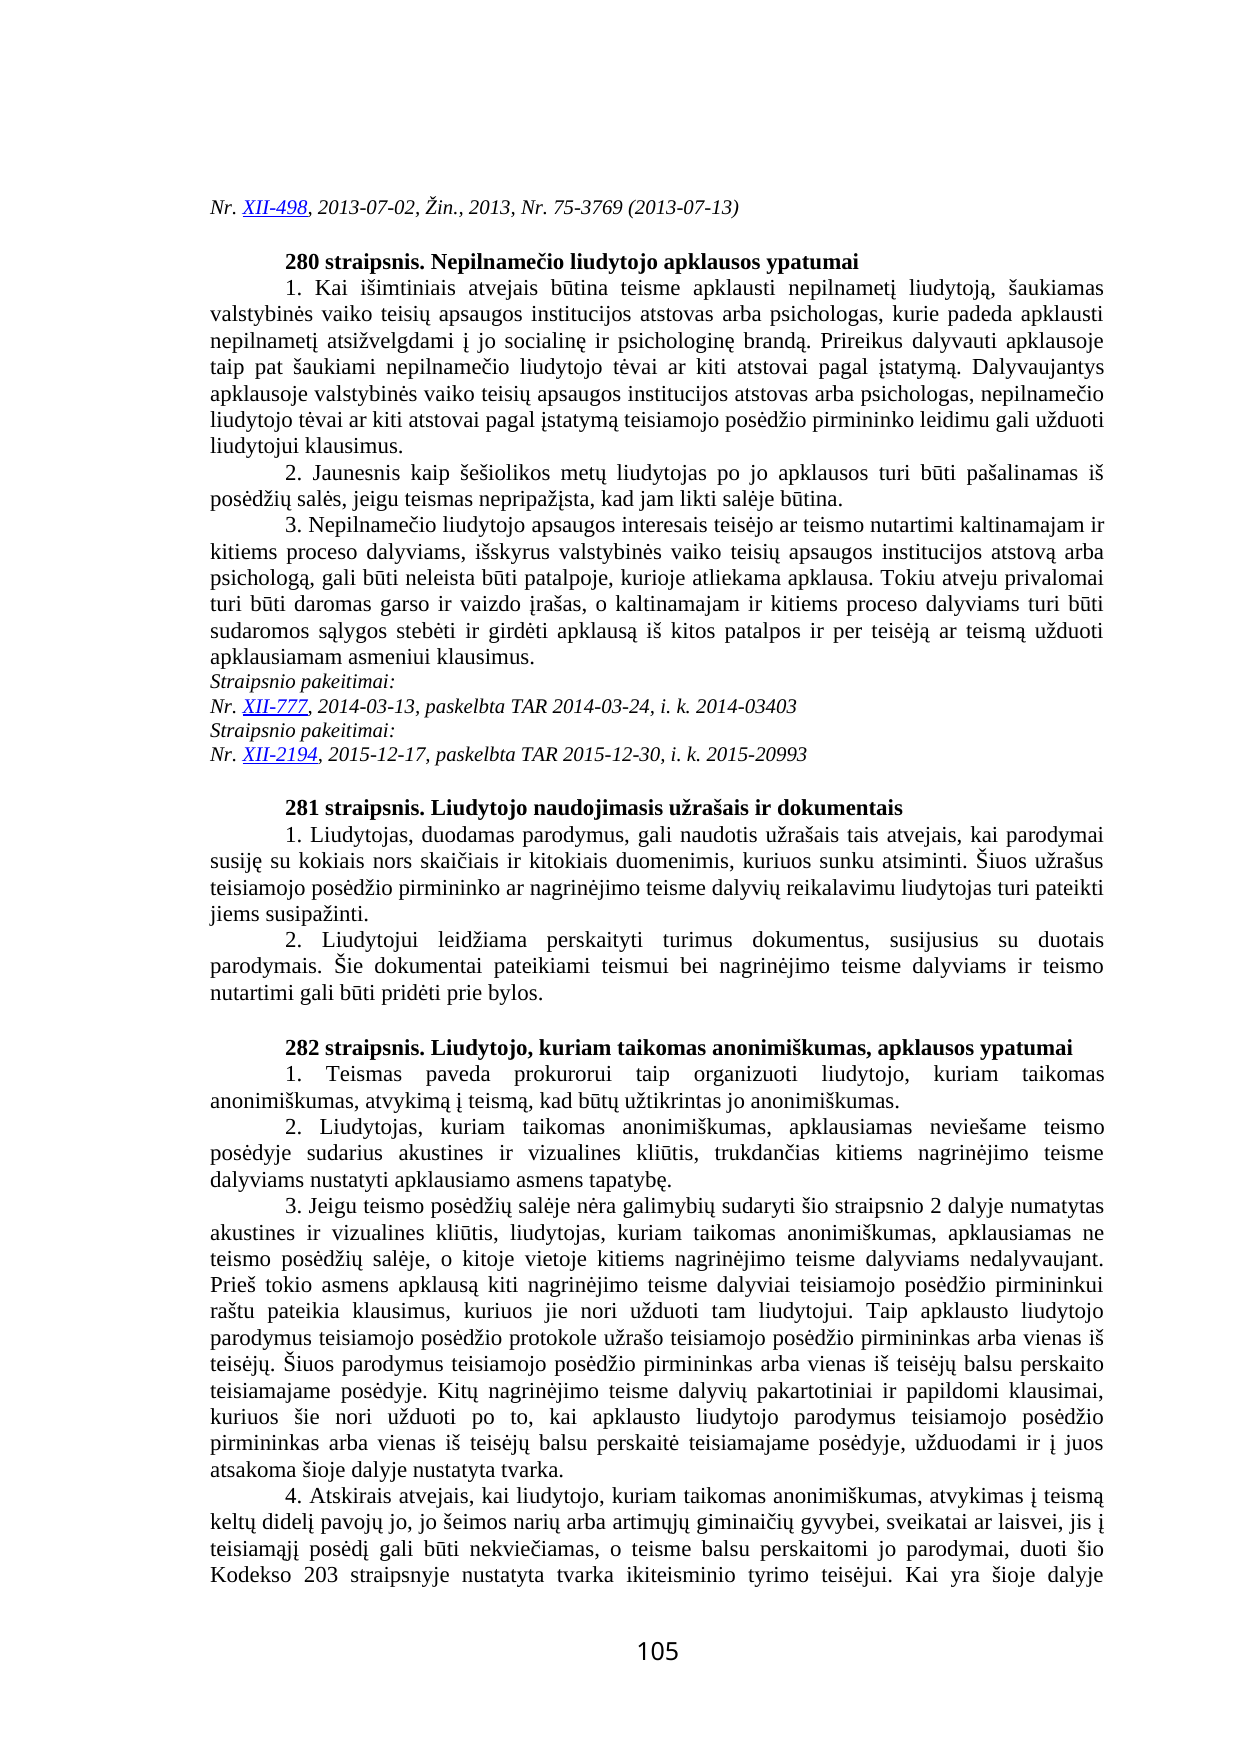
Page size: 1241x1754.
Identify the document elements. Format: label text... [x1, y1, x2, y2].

text 281 straipsnis. Liudytojo naudojimasis užrašais ir dokumentais [210, 794, 1106, 821]
text Straipsnio pakeitimai: [210, 669, 1106, 693]
text 2. Liudytojas, kuriam taikomas anonimiškumas, apklausiamas neviešame teismo posėdyje sudarius akustines ir vizualines kliūtis, trukdančias kitiems nagrinėjimo teisme dalyviams nustatyti apklausiamo asmens tapatybę. [210, 1113, 1106, 1192]
text Straipsnio pakeitimai: [210, 718, 1106, 742]
text Nr. XII-498, 2013-07-02, Žin., 2013, Nr. 75-3769 (2013-07-13) [210, 195, 1106, 219]
text 3. Nepilnamečio liudytojo apsaugos interesais teisėjo ar teismo nutartimi kaltinamajam ir kitiems proceso dalyviams, išskyrus valstybinės vaiko teisių apsaugos institucijos atstovą arba psichologą, gali būti neleista būti patalpoje, kurioje atliekama apklausa. Tokiu atveju privalomai turi būti daromas garso ir vaizdo įrašas, o kaltinamajam ir kitiems proceso dalyviams turi būti sudaromos sąlygos stebėti ir girdėti apklausą iš kitos patalpos ir per teisėją ar teismą užduoti apklausiamam asmeniui klausimus. [210, 511, 1106, 669]
text 1. Kai išimtiniais atvejais būtina teisme apklausti nepilnametį liudytoją, šaukiamas valstybinės vaiko teisių apsaugos institucijos atstovas arba psichologas, kurie padeda apklausti nepilnametį atsižvelgdami į jo socialinę ir psichologinę brandą. Prireikus dalyvauti apklausoje taip pat šaukiami nepilnamečio liudytojo tėvai ar kiti atstovai pagal įstatymą. Dalyvaujantys apklausoje valstybinės vaiko teisių apsaugos institucijos atstovas arba psichologas, nepilnamečio liudytojo tėvai ar kiti atstovai pagal įstatymą teisiamojo posėdžio pirmininko leidimu gali užduoti liudytojui klausimus. [210, 274, 1106, 459]
text 2. Liudytojui leidžiama perskaityti turimus dokumentus, susijusius su duotais parodymais. Šie dokumentai pateikiami teismui bei nagrinėjimo teisme dalyviams ir teismo nutartimi gali būti pridėti prie bylos. [210, 926, 1106, 1005]
text 3. Jeigu teismo posėdžių salėje nėra galimybių sudaryti šio straipsnio 2 dalyje numatytas akustines ir vizualines kliūtis, liudytojas, kuriam taikomas anonimiškumas, apklausiamas ne teismo posėdžių salėje, o kitoje vietoje kitiems nagrinėjimo teisme dalyviams nedalyvaujant. Prieš tokio asmens apklausą kiti nagrinėjimo teisme dalyviai teisiamojo posėdžio pirmininkui raštu pateikia klausimus, kuriuos jie nori užduoti tam liudytojui. Taip apklausto liudytojo parodymus teisiamojo posėdžio protokole užrašo teisiamojo posėdžio pirmininkas arba vienas iš teisėjų. Šiuos parodymus teisiamojo posėdžio pirmininkas arba vienas iš teisėjų balsu perskaito teisiamajame posėdyje. Kitų nagrinėjimo teisme dalyvių pakartotiniai ir papildomi klausimai, kuriuos šie nori užduoti po to, kai apklausto liudytojo parodymus teisiamojo posėdžio pirmininkas arba vienas iš teisėjų balsu perskaitė teisiamajame posėdyje, užduodami ir į juos atsakoma šioje dalyje nustatyta tvarka. [210, 1192, 1106, 1482]
text Nr. XII-2194, 2015-12-17, paskelbta TAR 2015-12-30, i. k. 2015-20993 [210, 742, 1106, 766]
text 1. Liudytojas, duodamas parodymus, gali naudotis užrašais tais atvejais, kai parodymai susiję su kokiais nors skaičiais ir kitokiais duomenimis, kuriuos sunku atsiminti. Šiuos užrašus teisiamojo posėdžio pirmininko ar nagrinėjimo teisme dalyvių reikalavimu liudytojas turi pateikti jiems susipažinti. [210, 821, 1106, 926]
text 280 straipsnis. Nepilnamečio liudytojo apklausos ypatumai [210, 248, 1106, 274]
text 4. Atskirais atvejais, kai liudytojo, kuriam taikomas anonimiškumas, atvykimas į teismą keltų didelį pavojų jo, jo šeimos narių arba artimųjų giminaičių gyvybei, sveikatai ar laisvei, jis į teisiamąjį posėdį gali būti nekviečiamas, o teisme balsu perskaitomi jo parodymai, duoti šio Kodekso 203 straipsnyje nustatyta tvarka ikiteisminio tyrimo teisėjui. Kai yra šioje dalyje [210, 1482, 1106, 1587]
text 282 straipsnis. Liudytojo, kuriam taikomas anonimiškumas, apklausos ypatumai [285, 1034, 1106, 1060]
text 2. Jaunesnis kaip šešiolikos metų liudytojas po jo apklausos turi būti pašalinamas iš posėdžių salės, jeigu teismas nepripažįsta, kad jam likti salėje būtina. [210, 459, 1106, 511]
text Nr. XII-777, 2014-03-13, paskelbta TAR 2014-03-24, i. k. 2014-03403 [210, 693, 1106, 718]
text 1. Teismas paveda prokurorui taip organizuoti liudytojo, kuriam taikomas anonimiškumas, atvykimą į teismą, kad būtų užtikrintas jo anonimiškumas. [210, 1060, 1106, 1113]
